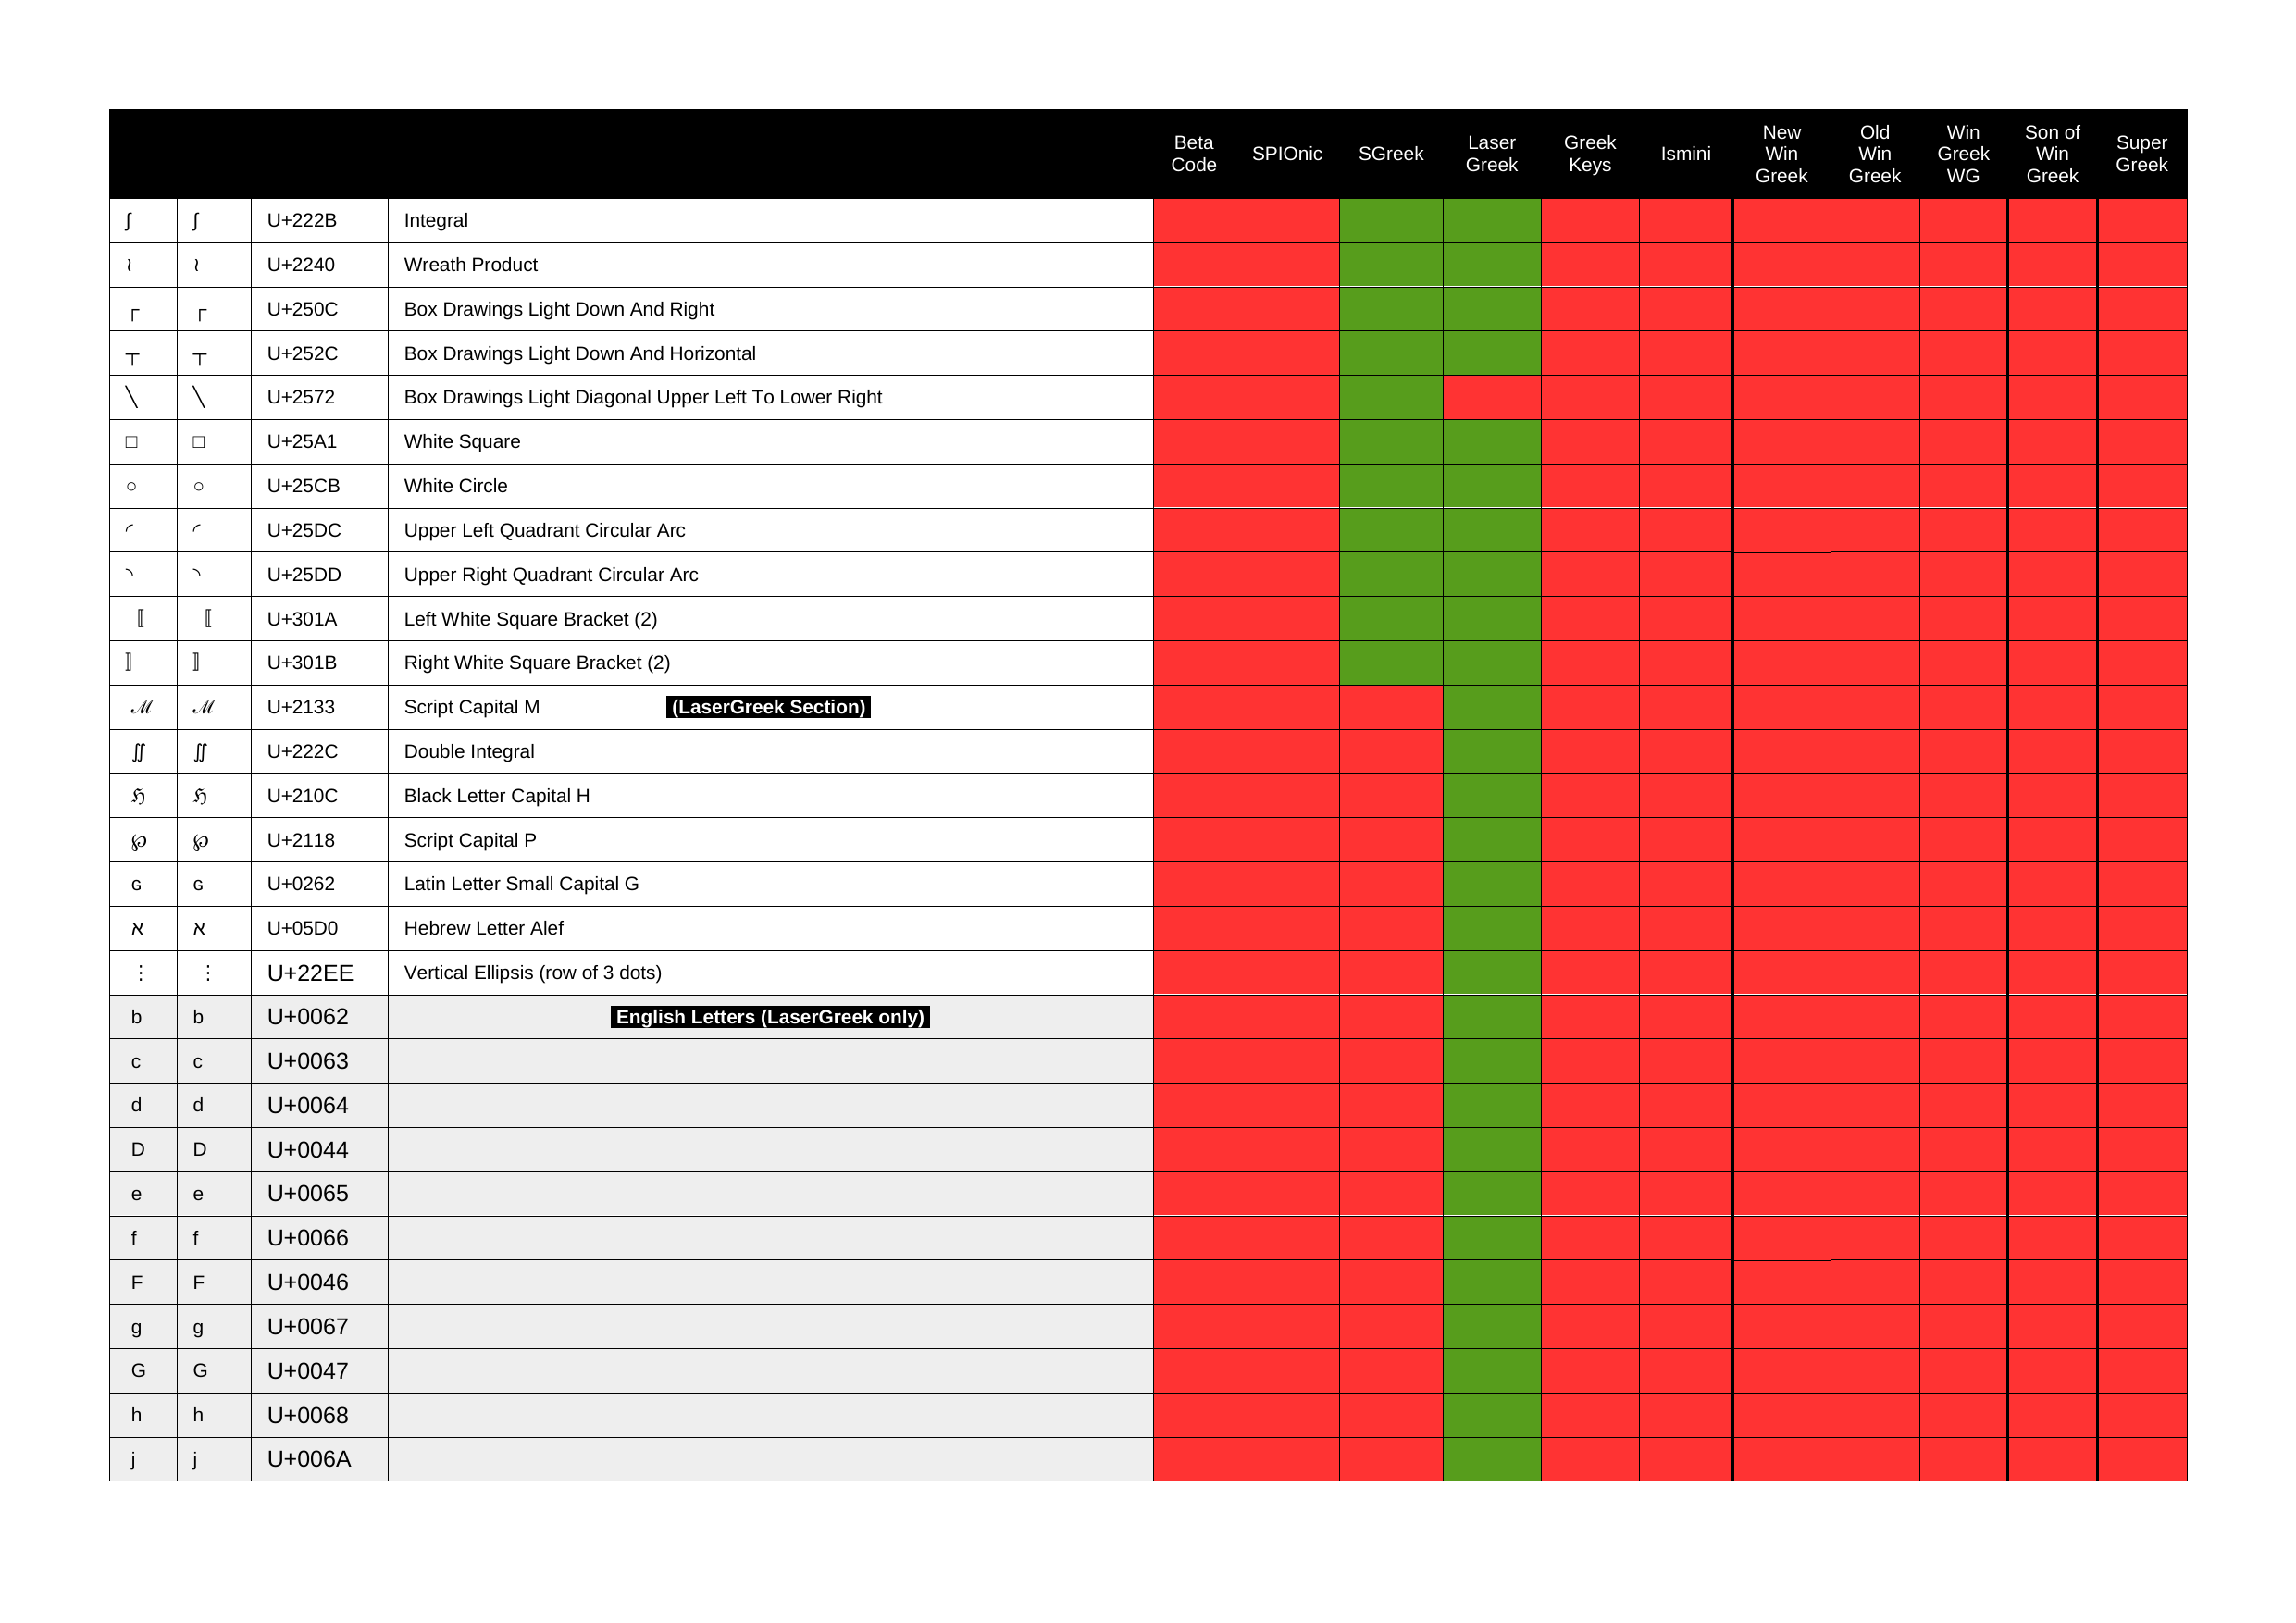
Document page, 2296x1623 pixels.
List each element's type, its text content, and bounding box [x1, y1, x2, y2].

table_cell [1542, 376, 1639, 419]
table_cell [1920, 996, 2006, 1038]
table_cell [1831, 376, 1919, 419]
table_cell U+006A [252, 1438, 388, 1481]
table_cell [1154, 641, 1235, 685]
table_header [110, 110, 177, 198]
table_cell Black Letter Capital H [389, 774, 1153, 817]
table_cell [2009, 1039, 2096, 1083]
table_cell [2009, 331, 2096, 375]
table_header Win Greek WG [1920, 110, 2006, 198]
table_cell [2009, 907, 2096, 950]
table_cell [2099, 1084, 2187, 1127]
table_cell [1154, 376, 1235, 419]
table_cell [1444, 996, 1541, 1038]
table_cell [2099, 1394, 2187, 1437]
table_cell [1154, 951, 1235, 994]
table_cell [1444, 243, 1541, 286]
table_cell [1920, 552, 2006, 596]
table_cell U+250C [252, 288, 388, 330]
table_cell [1444, 465, 1541, 507]
table_cell [1920, 951, 2006, 994]
table_cell [1920, 774, 2006, 817]
table_cell [1444, 862, 1541, 906]
table_cell [1235, 1217, 1339, 1259]
table_cell [2099, 1039, 2187, 1083]
table_cell [1542, 1438, 1639, 1481]
table_cell [1734, 686, 1831, 729]
table_cell [1235, 774, 1339, 817]
table_cell ∬ [110, 730, 177, 773]
table_cell [1831, 774, 1919, 817]
table_cell [1920, 465, 2006, 507]
table_cell [1340, 1084, 1443, 1127]
table_cell [1154, 1349, 1235, 1393]
table_cell [389, 1217, 1153, 1259]
table_cell [1831, 1438, 1919, 1481]
table_cell [1235, 1260, 1339, 1304]
table_cell U+25A1 [252, 420, 388, 464]
table_cell [1920, 331, 2006, 375]
table_cell U+0062 [252, 996, 388, 1038]
table_cell U+0047 [252, 1349, 388, 1393]
table_cell [2099, 641, 2187, 685]
table_cell [1340, 951, 1443, 994]
table_cell [1340, 641, 1443, 685]
table_cell Upper Left Quadrant Circular Arc [389, 509, 1153, 551]
table_cell [2009, 862, 2096, 906]
table_cell [1640, 774, 1731, 817]
table_cell [1920, 818, 2006, 861]
table_cell [1734, 1039, 1831, 1083]
table_cell e [110, 1172, 177, 1215]
table_cell [1235, 331, 1339, 375]
table_cell ○ [178, 465, 251, 507]
table_cell [1154, 818, 1235, 861]
table_cell [1831, 641, 1919, 685]
table_cell [1640, 686, 1731, 729]
table_cell [1340, 996, 1443, 1038]
table_cell ⋮ [178, 951, 251, 994]
table_cell [1920, 288, 2006, 330]
table_cell [389, 1394, 1153, 1437]
table_cell א [178, 907, 251, 950]
table_cell [1640, 420, 1731, 464]
table_cell U+0066 [252, 1217, 388, 1259]
table_cell [1542, 199, 1639, 242]
table_cell [1542, 288, 1639, 330]
table_cell [1831, 420, 1919, 464]
table_cell [1831, 243, 1919, 286]
table_header Laser Greek [1444, 110, 1541, 198]
table_cell [389, 1305, 1153, 1348]
table_cell [1542, 552, 1639, 596]
table_cell [1340, 199, 1443, 242]
table_cell [1340, 1394, 1443, 1437]
table_cell [1734, 1261, 1831, 1304]
table_cell [1640, 1217, 1731, 1259]
table_cell □ [110, 420, 177, 464]
table_cell [1640, 818, 1731, 861]
table_cell [2099, 597, 2187, 640]
table_header SGreek [1340, 110, 1443, 198]
table_cell [2099, 376, 2187, 419]
table_cell Latin Letter Small Capital G [389, 862, 1153, 906]
table_cell [1734, 1349, 1831, 1393]
table_cell [1640, 243, 1731, 286]
table_cell U+25CB [252, 465, 388, 507]
table_cell U+210C [252, 774, 388, 817]
table_cell ⋮ [110, 951, 177, 994]
table_cell [1734, 818, 1831, 861]
table_cell [1542, 509, 1639, 551]
table_cell [2099, 509, 2187, 551]
table_cell g [178, 1305, 251, 1348]
table_cell [1154, 199, 1235, 242]
table_cell c [110, 1039, 177, 1083]
table_cell ╲ [178, 376, 251, 419]
table_cell [1542, 730, 1639, 773]
table_cell ┌ [178, 288, 251, 330]
table_cell [2009, 199, 2096, 242]
table_cell [2099, 1349, 2187, 1393]
table_cell [1542, 243, 1639, 286]
table_cell U+222B [252, 199, 388, 242]
table_cell [1235, 552, 1339, 596]
table_cell [2099, 1217, 2187, 1259]
table_cell ○ [110, 465, 177, 507]
table_cell Vertical Ellipsis (row of 3 dots) [389, 951, 1153, 994]
table_cell ℘ [110, 818, 177, 861]
table_cell 〛 [178, 641, 251, 685]
table_cell ∫ [178, 199, 251, 242]
table_header Super Greek [2099, 110, 2187, 198]
table_cell [2009, 730, 2096, 773]
table_header [178, 110, 251, 198]
table_cell [1235, 1394, 1339, 1437]
table_cell [1640, 509, 1731, 551]
table_cell ◝ [178, 552, 251, 596]
table_cell [2009, 288, 2096, 330]
table_cell [2009, 641, 2096, 685]
table_cell [1444, 288, 1541, 330]
table_cell [1444, 1039, 1541, 1083]
table_cell U+0068 [252, 1394, 388, 1437]
table_cell [2099, 465, 2187, 507]
table_cell [1444, 1305, 1541, 1348]
table_cell [1154, 730, 1235, 773]
table_cell D [178, 1128, 251, 1171]
table_cell [1542, 465, 1639, 507]
table_cell [1640, 199, 1731, 242]
table_cell [1734, 509, 1831, 551]
table_cell [1920, 1260, 2006, 1304]
table_cell [2009, 1349, 2096, 1393]
table_cell [1542, 1039, 1639, 1083]
table_cell U+2118 [252, 818, 388, 861]
table_cell [1831, 1305, 1919, 1348]
table_cell F [178, 1260, 251, 1304]
table_cell [1340, 509, 1443, 551]
table_cell [1235, 465, 1339, 507]
table_cell [2099, 818, 2187, 861]
table_cell [1340, 774, 1443, 817]
table_cell [2099, 1128, 2187, 1171]
table_cell [1444, 376, 1541, 419]
table_cell ≀ [178, 243, 251, 286]
table_cell [1542, 862, 1639, 906]
table_cell U+301A [252, 597, 388, 640]
table_cell [1154, 1438, 1235, 1481]
table_cell [1154, 331, 1235, 375]
table_cell [1340, 552, 1443, 596]
table_cell [1444, 1394, 1541, 1437]
table_cell ℳ [110, 686, 177, 729]
table_cell Script Capital P [389, 818, 1153, 861]
table_cell [1542, 996, 1639, 1038]
table_cell [1831, 288, 1919, 330]
table_cell [1640, 1305, 1731, 1348]
table_cell [2099, 951, 2187, 994]
table_cell [1154, 1084, 1235, 1127]
table_cell [1920, 862, 2006, 906]
table_cell [1734, 951, 1831, 994]
table_cell Right White Square Bracket (2) [389, 641, 1153, 685]
table_cell [2009, 951, 2096, 994]
table_cell Double Integral [389, 730, 1153, 773]
table_header Beta Code [1154, 110, 1235, 198]
table_cell U+2240 [252, 243, 388, 286]
table_cell [1542, 1084, 1639, 1127]
table_cell d [110, 1084, 177, 1127]
table_cell [2009, 509, 2096, 551]
table_cell [1831, 951, 1919, 994]
table_cell [2009, 1128, 2096, 1171]
table_cell [1734, 1084, 1831, 1127]
table_cell [2099, 331, 2187, 375]
table_cell [1235, 1438, 1339, 1481]
table_cell [1154, 686, 1235, 729]
table_cell [2099, 288, 2187, 330]
table_cell [1831, 509, 1919, 551]
table_cell [2009, 243, 2096, 286]
table_cell [1542, 774, 1639, 817]
table_cell [1734, 1217, 1831, 1259]
table_cell f [178, 1217, 251, 1259]
table_cell [1235, 509, 1339, 551]
table_cell U+0064 [252, 1084, 388, 1127]
table_cell [2099, 862, 2187, 906]
table_cell [1831, 1039, 1919, 1083]
table_cell [2099, 996, 2187, 1038]
table_cell ┌ [110, 288, 177, 330]
table_cell [1734, 553, 1831, 596]
table_cell [1235, 951, 1339, 994]
table_cell [1444, 1217, 1541, 1259]
table_cell 〚 [110, 597, 177, 640]
table_cell U+2572 [252, 376, 388, 419]
table_cell Upper Right Quadrant Circular Arc [389, 552, 1153, 596]
table_cell [1235, 862, 1339, 906]
table_cell [2009, 686, 2096, 729]
table_cell [1235, 199, 1339, 242]
table_cell [1340, 862, 1443, 906]
table_cell [1920, 907, 2006, 950]
table_cell [2099, 1305, 2187, 1348]
table_cell [1340, 1305, 1443, 1348]
table_cell [2009, 1260, 2096, 1304]
table_cell [1640, 552, 1731, 596]
table_cell [1734, 331, 1831, 375]
table_cell f [110, 1217, 177, 1259]
table_cell [1235, 1039, 1339, 1083]
table_cell Script Capital M (LaserGreek Section) [389, 686, 1153, 729]
table_cell White Circle [389, 465, 1153, 507]
table_cell Hebrew Letter Alef [389, 907, 1153, 950]
table_cell [1734, 774, 1831, 817]
table_cell [2099, 730, 2187, 773]
table_cell [1340, 420, 1443, 464]
table_cell [1734, 1438, 1831, 1481]
table_cell [1542, 331, 1639, 375]
table_cell [2009, 1305, 2096, 1348]
table_cell [1734, 730, 1831, 773]
table_cell [1831, 686, 1919, 729]
table_cell [1235, 818, 1339, 861]
table_cell [1340, 1128, 1443, 1171]
table_cell [2009, 597, 2096, 640]
table_cell c [178, 1039, 251, 1083]
table_cell [1640, 1438, 1731, 1481]
table_cell [1542, 1394, 1639, 1437]
table_cell [1542, 1128, 1639, 1171]
table_cell [1640, 1172, 1731, 1215]
table_cell [1235, 1128, 1339, 1171]
table_cell [1154, 1039, 1235, 1083]
table_cell [1444, 1172, 1541, 1215]
table_cell [1920, 686, 2006, 729]
table_cell [1340, 465, 1443, 507]
table_cell [2009, 774, 2096, 817]
table_cell [1340, 818, 1443, 861]
table_cell Left White Square Bracket (2) [389, 597, 1153, 640]
table_cell [2099, 1438, 2187, 1481]
table_header SPIOnic [1235, 110, 1339, 198]
table_cell G [110, 1349, 177, 1393]
table_cell [1542, 907, 1639, 950]
table_header Ismini [1640, 110, 1731, 198]
table_cell [1640, 1039, 1731, 1083]
table_cell [1831, 1128, 1919, 1171]
table_cell [1831, 1217, 1919, 1259]
table_cell e [178, 1172, 251, 1215]
table_cell Box Drawings Light Down And Right [389, 288, 1153, 330]
table_cell Box Drawings Light Down And Horizontal [389, 331, 1153, 375]
table_cell [1340, 730, 1443, 773]
table_cell [2099, 1172, 2187, 1215]
table_cell [1340, 1349, 1443, 1393]
table_cell [2009, 1217, 2096, 1259]
table_header New Win Greek [1734, 110, 1831, 198]
table_cell [1640, 465, 1731, 507]
table_cell [1444, 730, 1541, 773]
table_cell b [110, 996, 177, 1038]
table_cell ℌ [178, 774, 251, 817]
table_cell [2099, 1260, 2187, 1304]
table_header [252, 110, 388, 198]
table_cell b [178, 996, 251, 1038]
table_cell [1734, 376, 1831, 419]
table_cell ∬ [178, 730, 251, 773]
table_cell א [110, 907, 177, 950]
table_cell [1340, 243, 1443, 286]
table_cell [1920, 597, 2006, 640]
table_cell [1444, 1260, 1541, 1304]
table_cell [1831, 907, 1919, 950]
table_cell h [178, 1394, 251, 1437]
table_cell [1831, 199, 1919, 242]
table_cell [1831, 1260, 1919, 1304]
table_cell D [110, 1128, 177, 1171]
table_cell [1640, 1394, 1731, 1437]
table_cell [1154, 907, 1235, 950]
table_cell [1542, 1305, 1639, 1348]
table_cell ╲ [110, 376, 177, 419]
table_cell [1734, 420, 1831, 464]
table_cell [1640, 288, 1731, 330]
table_cell [1734, 243, 1831, 286]
table_header Greek Keys [1542, 110, 1639, 198]
table_cell [1444, 1438, 1541, 1481]
table_cell F [110, 1260, 177, 1304]
table_cell [1920, 243, 2006, 286]
table_cell [1542, 686, 1639, 729]
table_cell U+222C [252, 730, 388, 773]
table_cell [1542, 641, 1639, 685]
table_cell [2099, 199, 2187, 242]
table_cell [1920, 199, 2006, 242]
table_cell [1340, 597, 1443, 640]
table_cell Integral [389, 199, 1153, 242]
table_cell [1340, 331, 1443, 375]
table_cell [1154, 420, 1235, 464]
table_cell [1154, 288, 1235, 330]
table_cell d [178, 1084, 251, 1127]
table_cell [1542, 951, 1639, 994]
table_cell White Square [389, 420, 1153, 464]
table_cell [1235, 1084, 1339, 1127]
table_cell [1235, 1172, 1339, 1215]
table_cell [389, 1172, 1153, 1215]
table_cell [1831, 465, 1919, 507]
table_cell [1444, 509, 1541, 551]
table_cell ┬ [178, 331, 251, 375]
table_cell [1235, 641, 1339, 685]
table_cell [1640, 597, 1731, 640]
table_cell [1444, 686, 1541, 729]
table_cell U+22EE [252, 951, 388, 994]
table_cell [1734, 1128, 1831, 1171]
table_cell [1154, 597, 1235, 640]
table_cell U+0063 [252, 1039, 388, 1083]
table_cell [389, 1438, 1153, 1481]
table_cell [1444, 199, 1541, 242]
table_cell [1340, 376, 1443, 419]
table_cell U+301B [252, 641, 388, 685]
table_cell [2009, 376, 2096, 419]
table_header Old Win Greek [1831, 110, 1919, 198]
table_cell ɢ [178, 862, 251, 906]
table_cell [1920, 509, 2006, 551]
table_cell [1640, 1349, 1731, 1393]
table_cell [1734, 862, 1831, 906]
table_cell [1154, 996, 1235, 1038]
table_cell [1154, 1172, 1235, 1215]
table_cell [1154, 774, 1235, 817]
table_cell h [110, 1394, 177, 1437]
table_cell U+0067 [252, 1305, 388, 1348]
table_cell [1235, 288, 1339, 330]
table_cell [1340, 1260, 1443, 1304]
table_cell ɢ [110, 862, 177, 906]
table_cell ≀ [110, 243, 177, 286]
table_cell [1444, 907, 1541, 950]
table_cell [1542, 1349, 1639, 1393]
table_cell [1640, 641, 1731, 685]
table_cell [1640, 331, 1731, 375]
table_cell [2009, 1084, 2096, 1127]
table_cell [2009, 1394, 2096, 1437]
table_cell [1640, 1128, 1731, 1171]
table_cell [1734, 465, 1831, 507]
table_cell [1444, 818, 1541, 861]
table_cell [1920, 1128, 2006, 1171]
table_cell [1920, 1084, 2006, 1127]
table_cell [1542, 597, 1639, 640]
table_cell [1831, 552, 1919, 596]
table_cell U+2133 [252, 686, 388, 729]
table_cell [1542, 420, 1639, 464]
table_cell [1235, 1305, 1339, 1348]
table_cell [1734, 1172, 1831, 1215]
table_cell [1734, 288, 1831, 330]
table_cell [1920, 1039, 2006, 1083]
table_cell [1235, 243, 1339, 286]
table_cell [1831, 331, 1919, 375]
table_cell [2009, 465, 2096, 507]
table_cell U+0046 [252, 1260, 388, 1304]
table_cell [1640, 862, 1731, 906]
table_cell g [110, 1305, 177, 1348]
table_cell [2099, 774, 2187, 817]
table_cell [1920, 1349, 2006, 1393]
table_cell [1831, 1172, 1919, 1215]
table_cell [1444, 597, 1541, 640]
table_cell [2009, 420, 2096, 464]
table_cell [389, 1260, 1153, 1304]
table_cell [1640, 376, 1731, 419]
table_cell [1920, 1172, 2006, 1215]
table_cell [1444, 331, 1541, 375]
table_cell ℌ [110, 774, 177, 817]
table_cell [389, 1084, 1153, 1127]
table_cell G [178, 1349, 251, 1393]
table_cell U+252C [252, 331, 388, 375]
table_cell [1640, 1260, 1731, 1304]
table_cell [1831, 597, 1919, 640]
table_cell [1734, 907, 1831, 950]
table_cell [1154, 243, 1235, 286]
table_cell [2099, 686, 2187, 729]
table_cell U+0044 [252, 1128, 388, 1171]
table_cell [1154, 552, 1235, 596]
table_cell 〛 [110, 641, 177, 685]
table_cell [1920, 1305, 2006, 1348]
table_cell [1831, 996, 1919, 1038]
table_cell [1340, 907, 1443, 950]
table_cell [1444, 774, 1541, 817]
table_cell ┬ [110, 331, 177, 375]
table_cell U+25DC [252, 509, 388, 551]
table_cell [1444, 951, 1541, 994]
table_cell [1444, 552, 1541, 596]
table_cell [1154, 862, 1235, 906]
table_cell U+0065 [252, 1172, 388, 1215]
table_cell ℘ [178, 818, 251, 861]
table_cell [1831, 818, 1919, 861]
table_cell 〚 [178, 597, 251, 640]
table_cell [1831, 730, 1919, 773]
table_cell [1340, 1217, 1443, 1259]
table_cell [1154, 465, 1235, 507]
table_cell [1235, 376, 1339, 419]
table_cell [1154, 1260, 1235, 1304]
table_cell [1831, 862, 1919, 906]
table_cell [1920, 1394, 2006, 1437]
table_cell [389, 1128, 1153, 1171]
table_cell ◜ [178, 509, 251, 551]
table_cell [1235, 686, 1339, 729]
table_cell [1154, 1394, 1235, 1437]
table_cell [1640, 907, 1731, 950]
table_cell [1734, 641, 1831, 685]
table_cell [1734, 1305, 1831, 1348]
table_cell [1640, 730, 1731, 773]
table_cell [1734, 597, 1831, 640]
table_cell [1340, 1172, 1443, 1215]
table_cell □ [178, 420, 251, 464]
table_cell [2009, 1172, 2096, 1215]
table_cell ℳ [178, 686, 251, 729]
table_cell [1154, 1217, 1235, 1259]
table_cell [1542, 1217, 1639, 1259]
table_cell [1920, 1438, 2006, 1481]
table_cell [1831, 1349, 1919, 1393]
table_cell [1340, 1039, 1443, 1083]
table_header [389, 110, 1153, 198]
table_header Son of Win Greek [2009, 110, 2096, 198]
table_cell Wreath Product [389, 243, 1153, 286]
table_cell [1640, 951, 1731, 994]
table_cell [1235, 597, 1339, 640]
table_cell [2009, 552, 2096, 596]
table_cell [1340, 1438, 1443, 1481]
table_cell [1444, 641, 1541, 685]
table_cell [1920, 730, 2006, 773]
table_cell [2009, 1438, 2096, 1481]
table_cell [1734, 199, 1831, 242]
table_cell [2009, 996, 2096, 1038]
table_cell U+05D0 [252, 907, 388, 950]
table_cell [1444, 1128, 1541, 1171]
table_cell [1640, 996, 1731, 1038]
table_cell [2099, 907, 2187, 950]
table_cell [389, 1039, 1153, 1083]
table_cell [1154, 1128, 1235, 1171]
table_cell [1542, 818, 1639, 861]
table_cell [1154, 509, 1235, 551]
table_cell ∫ [110, 199, 177, 242]
table_cell ◝ [110, 552, 177, 596]
table_cell [1920, 641, 2006, 685]
table_cell [1235, 996, 1339, 1038]
table_cell [1542, 1172, 1639, 1215]
table_cell [2009, 818, 2096, 861]
table_cell [1340, 288, 1443, 330]
table_cell Box Drawings Light Diagonal Upper Left To Lower Right [389, 376, 1153, 419]
table_cell [2099, 243, 2187, 286]
table_cell [2099, 420, 2187, 464]
table_cell [1235, 1349, 1339, 1393]
table_cell [1340, 686, 1443, 729]
table_cell [1734, 996, 1831, 1038]
table_cell [1920, 1217, 2006, 1259]
table_cell [1831, 1394, 1919, 1437]
table_cell [1831, 1084, 1919, 1127]
table_cell U+0262 [252, 862, 388, 906]
table_cell [1235, 730, 1339, 773]
table_cell [1542, 1260, 1639, 1304]
table_cell English Letters (LaserGreek only) [389, 996, 1153, 1038]
table_cell [1734, 1394, 1831, 1437]
table_cell j [110, 1438, 177, 1481]
table_cell [1640, 1084, 1731, 1127]
table_cell [1154, 1305, 1235, 1348]
table_cell [1444, 1084, 1541, 1127]
table_cell [1920, 420, 2006, 464]
table_cell [1235, 907, 1339, 950]
table_cell [1235, 420, 1339, 464]
table_cell [2099, 552, 2187, 596]
table_cell ◜ [110, 509, 177, 551]
table_cell j [178, 1438, 251, 1481]
table_cell [1920, 376, 2006, 419]
table_cell [389, 1349, 1153, 1393]
table_cell [1444, 1349, 1541, 1393]
table_cell [1444, 420, 1541, 464]
table_cell U+25DD [252, 552, 388, 596]
